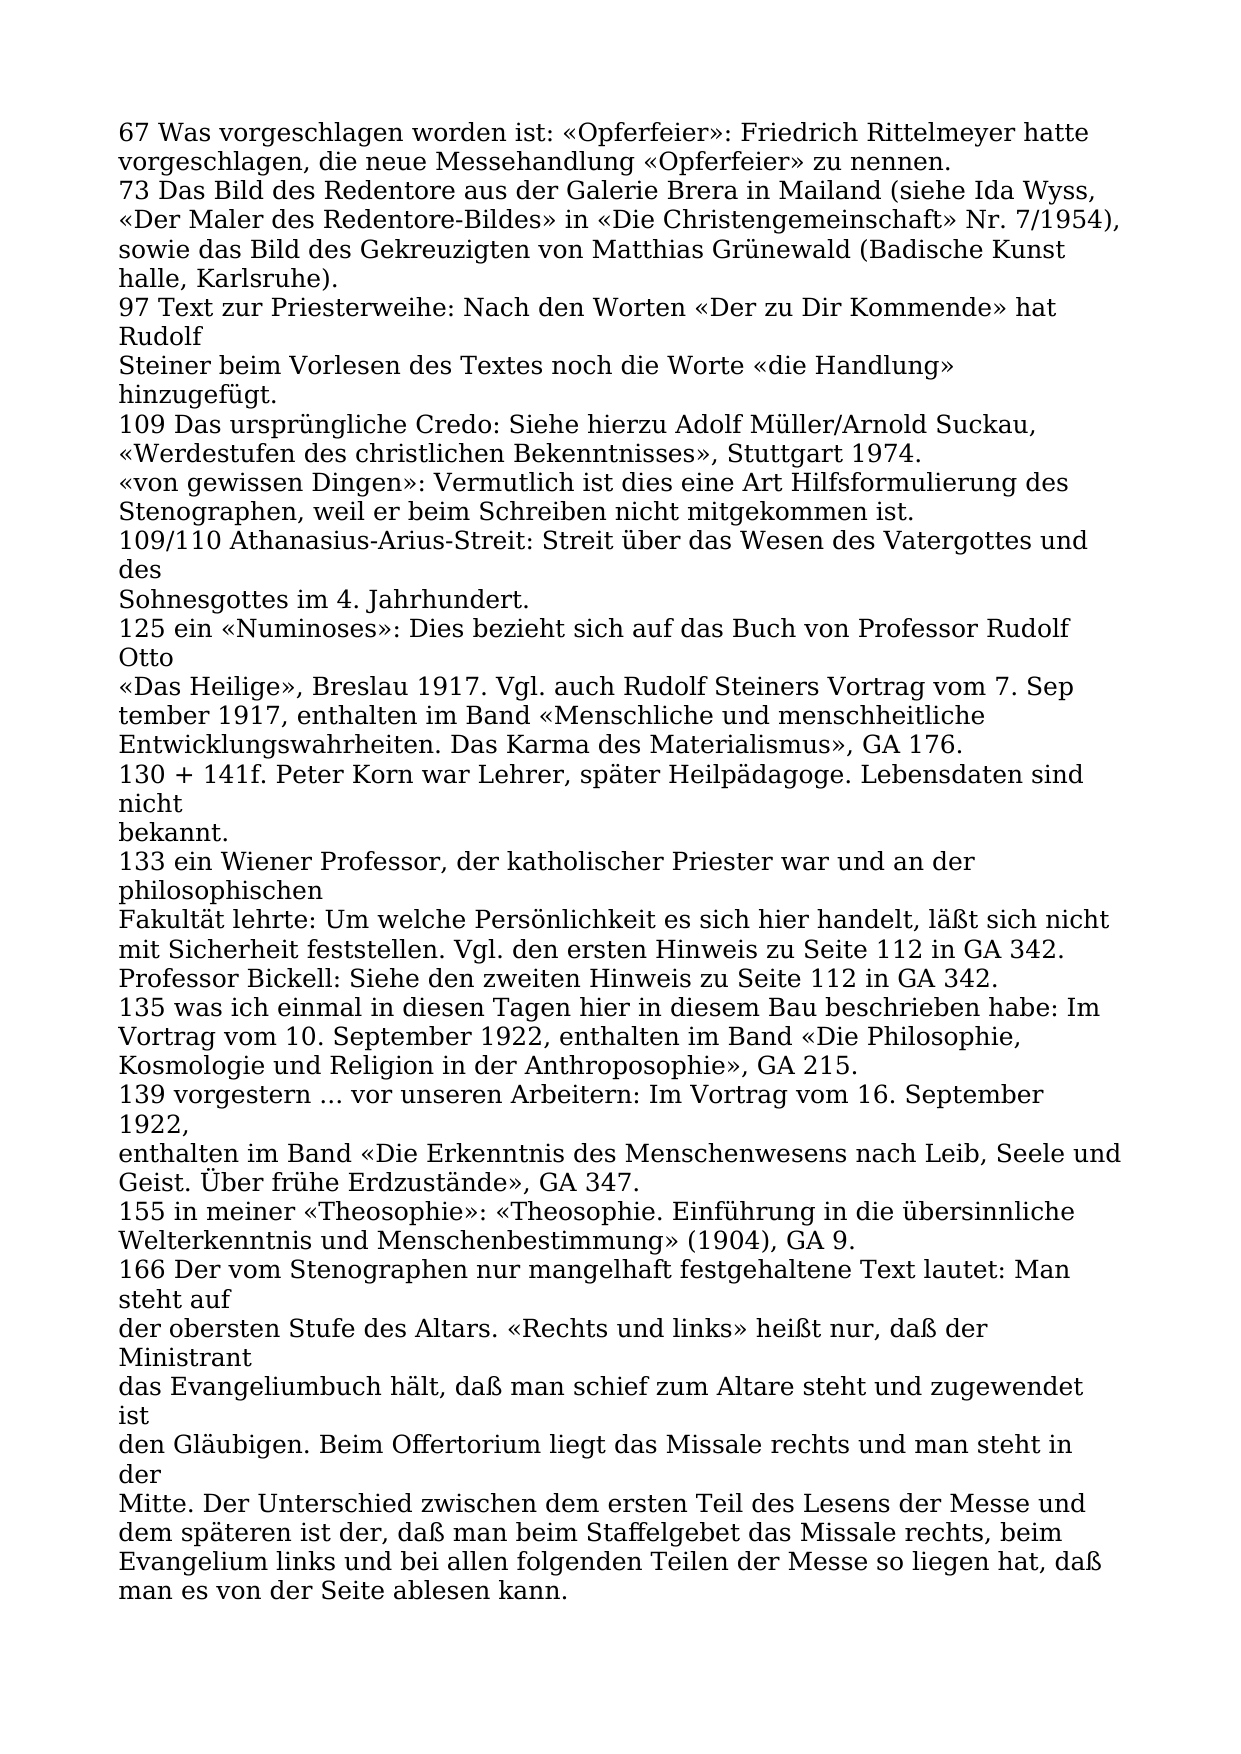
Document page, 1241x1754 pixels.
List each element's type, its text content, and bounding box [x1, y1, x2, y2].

text 67 Was vorgeschlagen worden ist: «Opferfeier»: Friedrich Rittelmeyer hatte vorgeschlagen, die neue Messehandlung «Opferfeier» zu nennen. [118, 118, 1122, 176]
text Mitte. Der Unterschied zwischen dem ersten Teil des Lesens der Messe und [118, 1489, 1122, 1518]
text «Das Heilige», Breslau 1917. Vgl. auch Rudolf Steiners Vortrag vom 7. Sep tember 1917, enthalten im Band «Menschliche und menschheitliche Entwicklungswahrheiten. Das Karma des Materialismus», GA 176. [118, 672, 1122, 760]
text mit Sicherheit feststellen. Vgl. den ersten Hinweis zu Seite 112 in GA 342. [118, 935, 1122, 964]
text Steiner beim Vorlesen des Textes noch die Worte «die Handlung» hinzugefügt. [118, 351, 1122, 410]
text «Der Maler des Redentore-Bildes» in «Die Christengemeinschaft» Nr. 7/1954), [118, 206, 1122, 235]
text 109/110 Athanasius-Arius-Streit: Streit über das Wesen des Vatergottes und des [118, 526, 1122, 585]
text bekannt. [118, 818, 1122, 847]
text Stenographen, weil er beim Schreiben nicht mitgekommen ist. [118, 497, 1122, 526]
text 109 Das ursprüngliche Credo: Siehe hierzu Adolf Müller/Arnold Suckau, «Werdestufen des christlichen Bekenntnisses», Stuttgart 1974. [118, 410, 1122, 468]
text enthalten im Band «Die Erkenntnis des Menschenwesens nach Leib, Seele und [118, 1139, 1122, 1168]
text Geist. Über frühe Erdzustände», GA 347. [118, 1168, 1122, 1197]
text man es von der Seite ablesen kann. [118, 1576, 1122, 1606]
text Vortrag vom 10. September 1922, enthalten im Band «Die Philosophie, Kosmologie und Religion in der Anthroposophie», GA 215. [118, 1022, 1122, 1081]
text das Evangeliumbuch hält, daß man schief zum Altare steht und zugewendet ist [118, 1372, 1122, 1431]
text Sohnesgottes im 4. Jahrhundert. [118, 585, 1122, 614]
text 97 Text zur Priesterweihe: Nach den Worten «Der zu Dir Kommende» hat Rudolf [118, 293, 1122, 351]
text 155 in meiner «Theosophie»: «Theosophie. Einführung in die übersinnliche Welterkenntnis und Menschenbestimmung» (1904), GA 9. [118, 1197, 1122, 1256]
text 130 + 141f. Peter Korn war Lehrer, später Heilpädagoge. Lebensdaten sind nicht [118, 760, 1122, 818]
text 73 Das Bild des Redentore aus der Galerie Brera in Mailand (siehe Ida Wyss, [118, 176, 1122, 206]
text 135 was ich einmal in diesen Tagen hier in diesem Bau beschrieben habe: Im [118, 993, 1122, 1022]
text «von gewissen Dingen»: Vermutlich ist dies eine Art Hilfsformulierung des [118, 468, 1122, 497]
text 125 ein «Numinoses»: Dies bezieht sich auf das Buch von Professor Rudolf Otto [118, 614, 1122, 672]
text 139 vorgestern ... vor unseren Arbeitern: Im Vortrag vom 16. September 1922, [118, 1081, 1122, 1139]
text dem späteren ist der, daß man beim Staffelgebet das Missale rechts, beim [118, 1518, 1122, 1547]
text 166 Der vom Stenographen nur mangelhaft festgehaltene Text lautet: Man steht auf [118, 1256, 1122, 1314]
text sowie das Bild des Gekreuzigten von Matthias Grünewald (Badische Kunst halle, Karlsruhe). [118, 235, 1122, 293]
text Evangelium links und bei allen folgenden Teilen der Messe so liegen hat, daß [118, 1547, 1122, 1576]
text Fakultät lehrte: Um welche Persönlichkeit es sich hier handelt, läßt sich nicht [118, 906, 1122, 935]
text den Gläubigen. Beim Offertorium liegt das Missale rechts und man steht in der [118, 1431, 1122, 1489]
text Professor Bickell: Siehe den zweiten Hinweis zu Seite 112 in GA 342. [118, 964, 1122, 993]
text 133 ein Wiener Professor, der katholischer Priester war und an der philosophischen [118, 847, 1122, 906]
text der obersten Stufe des Altars. «Rechts und links» heißt nur, daß der Ministrant [118, 1314, 1122, 1372]
